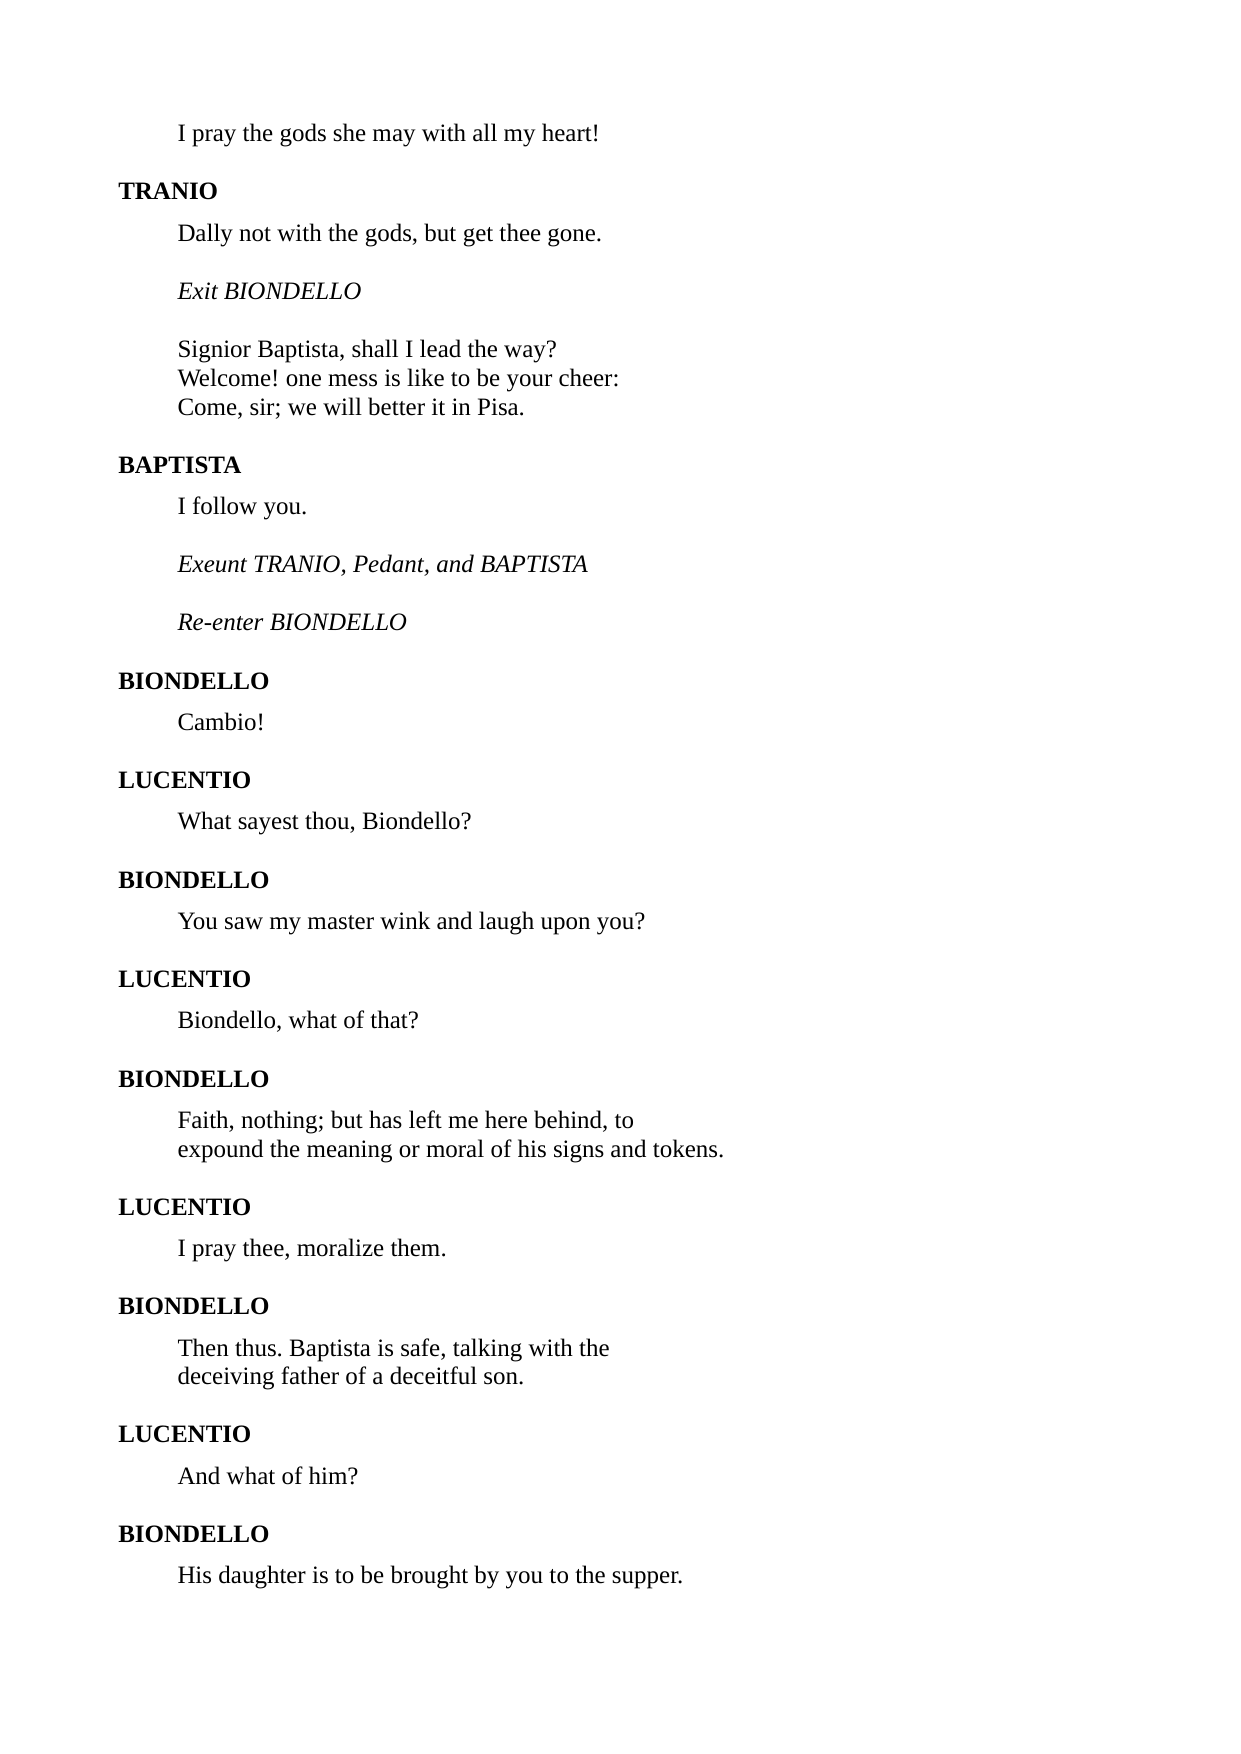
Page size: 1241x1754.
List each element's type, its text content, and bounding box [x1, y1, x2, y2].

text You saw my master wink and laugh upon you? [177, 906, 1063, 935]
text TRANIO [118, 176, 1122, 205]
text And what of him? [177, 1461, 1063, 1489]
text I pray thee, moralize them. [177, 1233, 1063, 1262]
text BIONDELLO [118, 666, 1122, 694]
text BIONDELLO [118, 865, 1122, 893]
text Then thus. Baptista is safe, talking with the deceiving father of a deceitful son. [177, 1333, 1063, 1390]
text LUCENTIO [118, 964, 1122, 993]
text Dally not with the gods, but get thee gone. [177, 218, 1063, 246]
text Re-enter BIONDELLO [177, 607, 1063, 636]
text BIONDELLO [118, 1064, 1122, 1092]
text Exeunt TRANIO, Pedant, and BAPTISTA [177, 549, 1063, 578]
text I pray the gods she may with all my heart! [177, 118, 1063, 147]
text BIONDELLO [118, 1519, 1122, 1548]
text BIONDELLO [118, 1291, 1122, 1320]
text Faith, nothing; but has left me here behind, to expound the meaning or moral of his signs and tokens. [177, 1105, 1063, 1162]
text Cambio! [177, 707, 1063, 736]
text What sayest thou, Biondello? [177, 806, 1063, 835]
text LUCENTIO [118, 1192, 1122, 1221]
text BAPTISTA [118, 450, 1122, 478]
text LUCENTIO [118, 1419, 1122, 1448]
text LUCENTIO [118, 765, 1122, 794]
text Exit BIONDELLO [177, 276, 1063, 304]
text Biondello, what of that? [177, 1005, 1063, 1034]
text His daughter is to be brought by you to the supper. [177, 1560, 1063, 1589]
text I follow you. [177, 491, 1063, 520]
text Signior Baptista, shall I lead the way? Welcome! one mess is like to be your cheer: Come, sir; we will better it in Pisa. [177, 334, 1063, 420]
